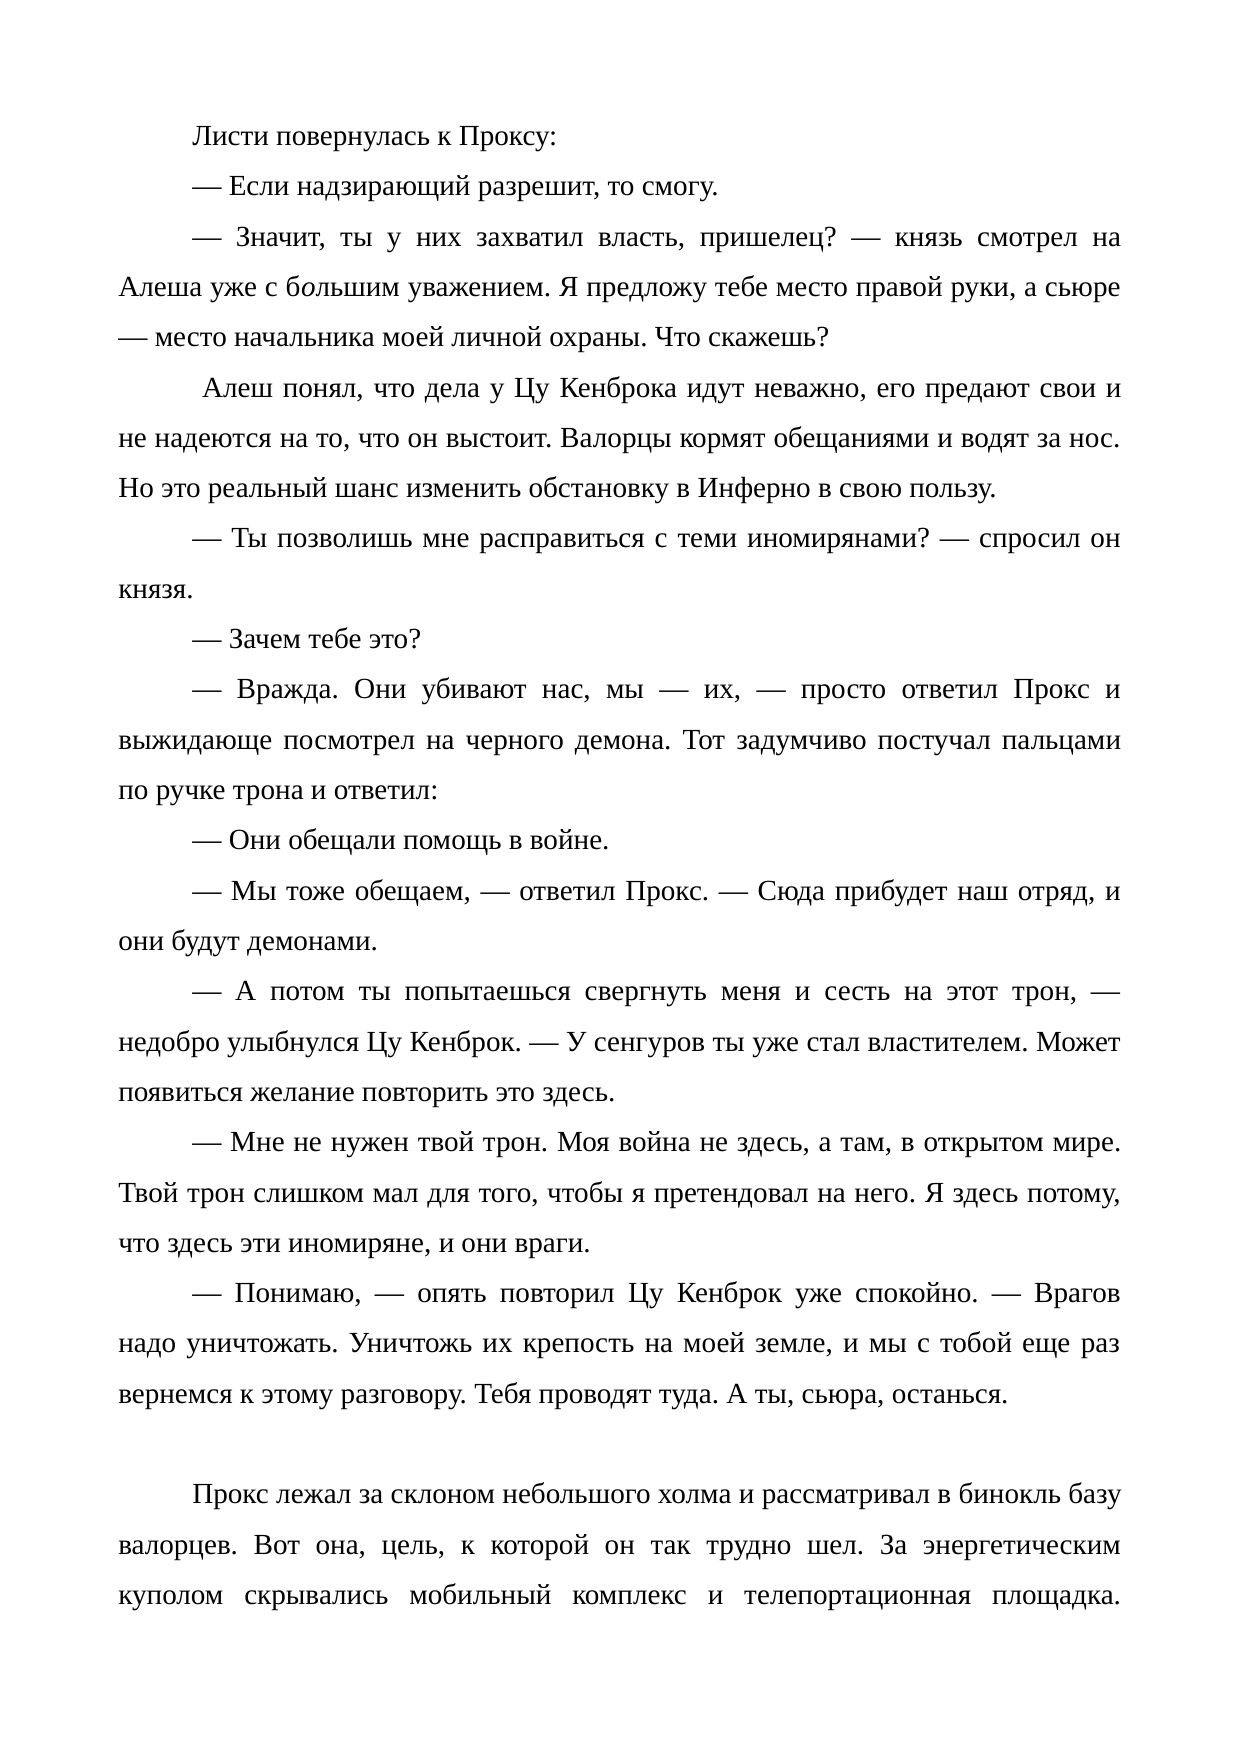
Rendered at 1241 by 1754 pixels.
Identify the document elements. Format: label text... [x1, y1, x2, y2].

text — Вражда. Они убивают нас, мы — их, — просто ответил Прокс и выжидающе посмотрел на черного демона. Тот задумчиво постучал пальцами по ручке трона и ответил: [118, 672, 1122, 806]
text — Мы тоже обещаем, — ответил Прокс. — Сюда прибудет наш отряд, и они будут демонами. [118, 873, 1122, 957]
text Прокс лежал за склоном небольшого холма и рассматривал в бинокль базу валорцев. Вот она, цель, к которой он так трудно шел. За энергетическим куполом скрывались мобильный комплекс и телепортационная площадка. [118, 1477, 1122, 1611]
text Листи повернулась к Проксу: [118, 118, 1122, 152]
text — Ты позволишь мне расправиться с теми иномирянами? — спросил он князя. [118, 521, 1122, 604]
text — Значит, ты у них захватил власть, пришелец? — князь смотрел на Алеша уже с большим уважением. Я предложу тебе место правой руки, а сьюре — место начальника моей личной охраны. Что скажешь? [118, 219, 1122, 353]
text Алеш понял, что дела у Цу Кенброка идут неважно, его предают свои и не надеются на то, что он выстоит. Валорцы кормят обещаниями и водят за нос. Но это реальный шанс изменить обстановку в Инферно в свою пользу. [118, 370, 1122, 504]
text — Они обещали помощь в войне. [118, 822, 1122, 856]
text — Мне не нужен твой трон. Моя война не здесь, а там, в открытом мире. Твой трон слишком мал для того, чтобы я претендовал на него. Я здесь потому, что здесь эти иномиряне, и они враги. [118, 1124, 1122, 1258]
text — Зачем тебе это? [118, 621, 1122, 655]
text — Понимаю, — опять повторил Цу Кенброк уже спокойно. — Врагов надо уничтожать. Уничтожь их крепость на моей земле, и мы с тобой еще раз вернемся к этому разговору. Тебя проводят туда. А ты, сьюра, останься. [118, 1275, 1122, 1409]
text — Если надзирающий разрешит, то смогу. [118, 168, 1122, 202]
text — А потом ты попытаешься свергнуть меня и сесть на этот трон, — недобро улыбнулся Цу Кенброк. — У сенгуров ты уже стал властителем. Может появиться желание повторить это здесь. [118, 973, 1122, 1108]
